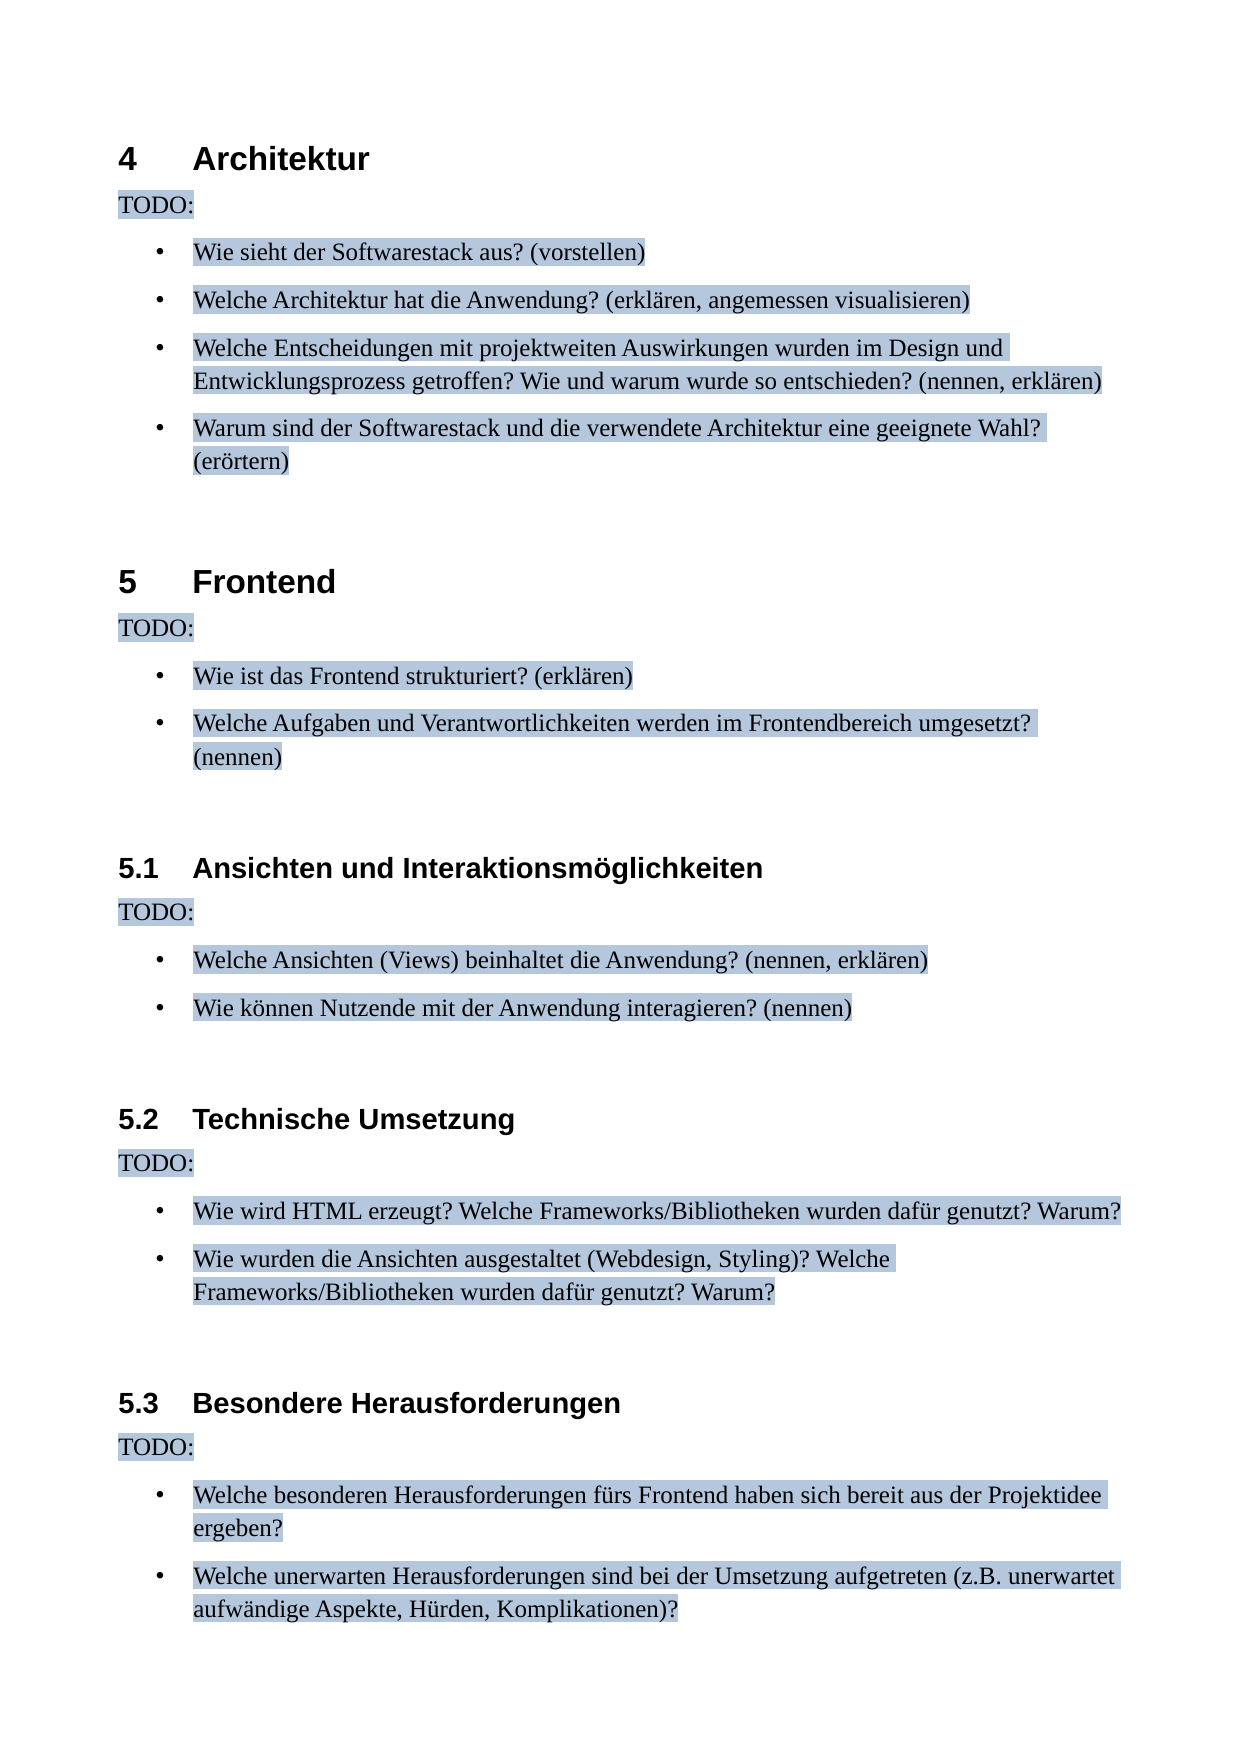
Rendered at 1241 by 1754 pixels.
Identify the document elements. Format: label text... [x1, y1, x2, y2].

subtitle Ansichten und Interaktionsmöglichkeiten [118, 851, 1122, 885]
subtitle Technische Umsetzung [118, 1102, 1122, 1136]
list Wie sieht der Softwarestack aus? (vorstellen) [156, 237, 1122, 266]
list Wie wurden die Ansichten ausgestaltet (Webdesign, Styling)? Welche Frameworks/Bibliotheken wurden dafür genutzt? Warum? [156, 1244, 1122, 1305]
list Warum sind der Softwarestack und die verwendete Architektur eine geeignete Wahl? (erörtern) [156, 413, 1122, 475]
list Welche Aufgaben und Verantwortlichkeiten werden im Frontendbereich umgesetzt? (nennen) [156, 708, 1122, 770]
list Wie ist das Frontend strukturiert? (erklären) [156, 661, 1122, 690]
list Welche Entscheidungen mit projektweiten Auswirkungen wurden im Design und Entwicklungsprozess getroffen? Wie und warum wurde so entschieden? (nennen, erklären) [156, 333, 1122, 394]
subtitle Frontend [118, 562, 1122, 601]
list Welche besonderen Herausforderungen fürs Frontend haben sich bereit aus der Projektidee ergeben? [156, 1480, 1122, 1542]
list Welche Architektur hat die Anwendung? (erklären, angemessen visualisieren) [156, 285, 1122, 314]
subtitle Besondere Herausforderungen [118, 1386, 1122, 1420]
list Welche unerwarten Herausforderungen sind bei der Umsetzung aufgetreten (z.B. unerwartet aufwändige Aspekte, Hürden, Komplikationen)? [156, 1561, 1122, 1622]
subtitle Architektur [118, 139, 1122, 177]
text TODO: [118, 613, 1122, 642]
text TODO: [118, 190, 1122, 219]
list Welche Ansichten (Views) beinhaltet die Anwendung? (nennen, erklären) [156, 945, 1122, 974]
text TODO: [118, 1432, 1122, 1461]
list Wie können Nutzende mit der Anwendung interagieren? (nennen) [156, 993, 1122, 1021]
text TODO: [118, 897, 1122, 926]
list Wie wird HTML erzeugt? Welche Frameworks/Bibliotheken wurden dafür genutzt? Warum? [156, 1196, 1122, 1225]
text TODO: [118, 1148, 1122, 1177]
